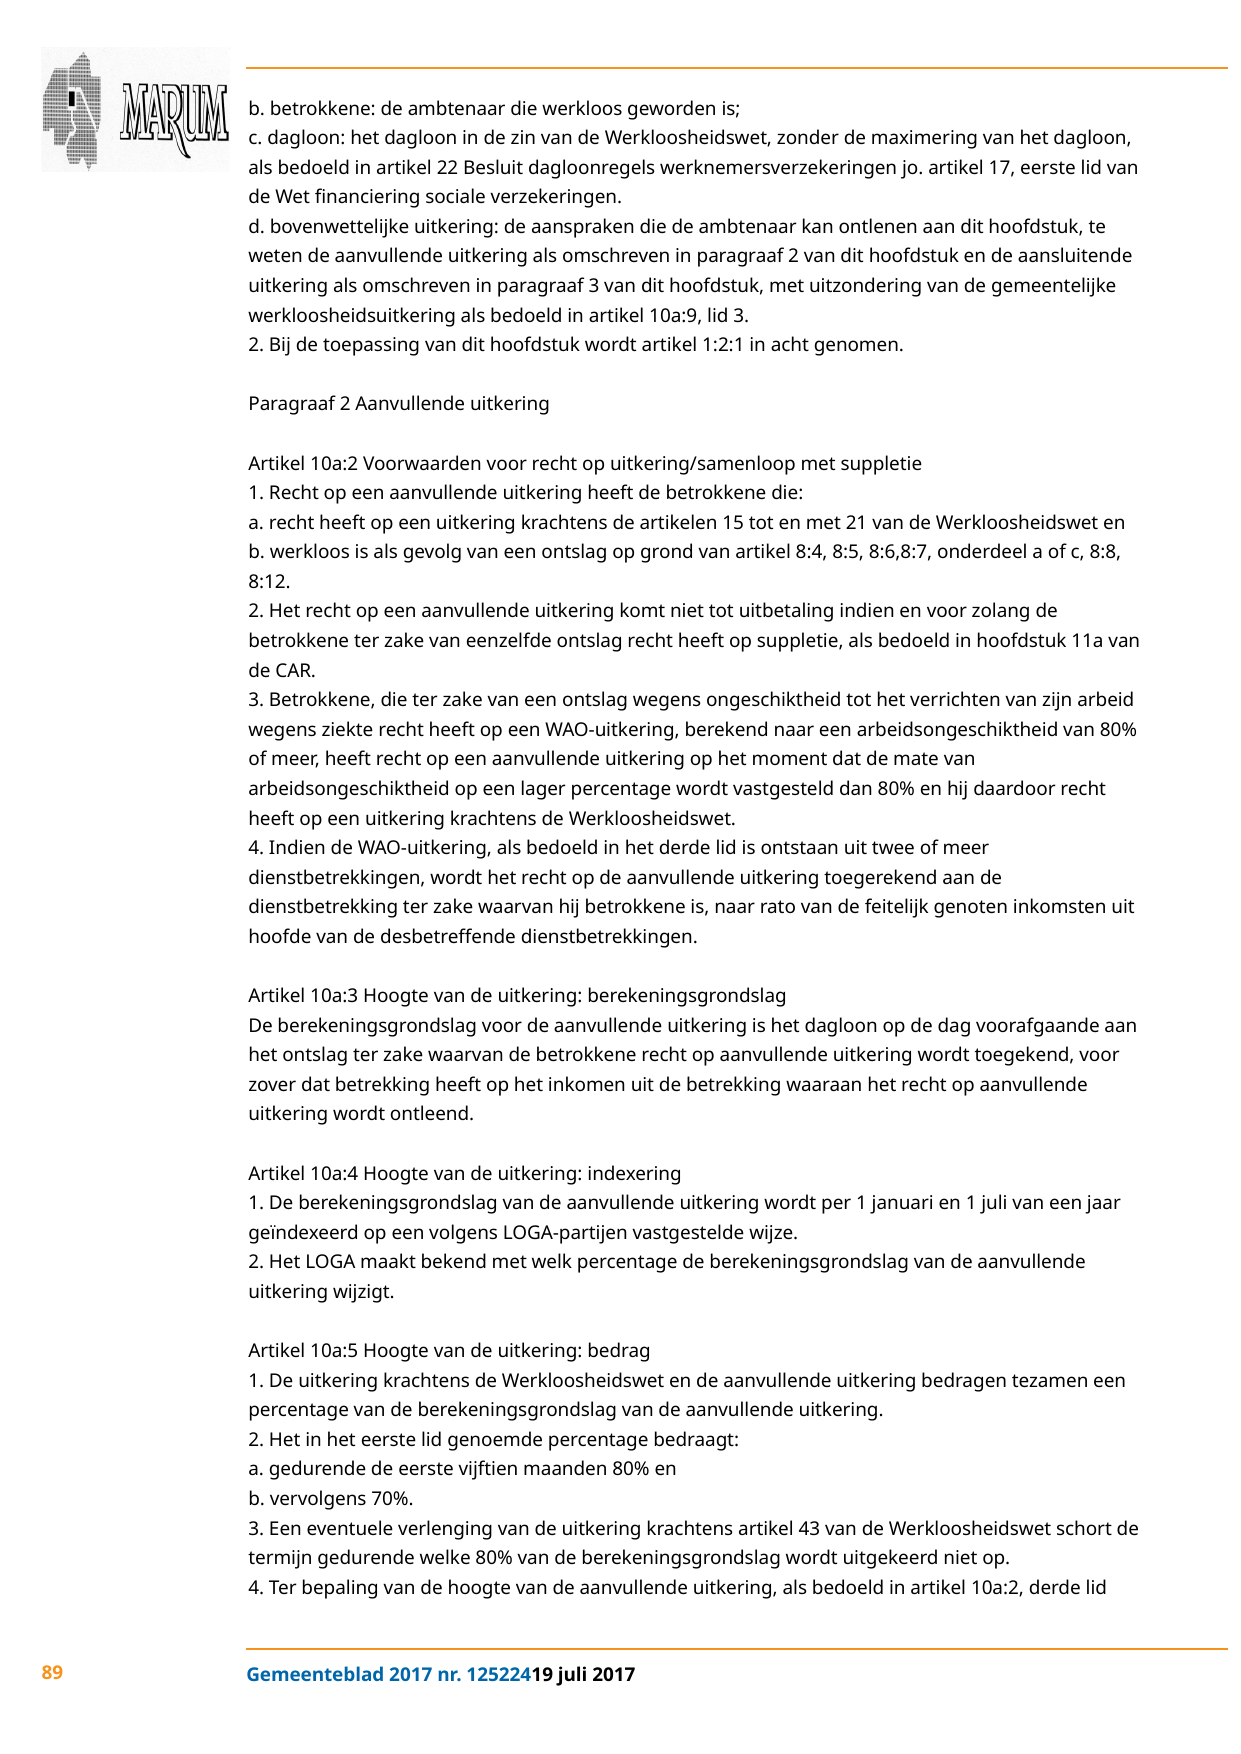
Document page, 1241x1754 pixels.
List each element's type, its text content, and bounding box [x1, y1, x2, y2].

text Artikel 10a:2 Voorwaarden voor recht op uitkering/samenloop met suppletie [248, 450, 1152, 476]
text Artikel 10a:4 Hoogte van de uitkering: indexering [248, 1160, 1152, 1186]
text c. dagloon: het dagloon in de zin van de Werkloosheidswet, zonder de maximering van het dagloon, als bedoeld in artikel 22 Besluit dagloonregels werknemersverzekeringen jo. artikel 17, eerste lid van de Wet financiering sociale verzekeringen. [248, 124, 1152, 209]
text a. gedurende de eerste vijftien maanden 80% en [248, 1456, 1152, 1481]
text 2. Het recht op een aanvullende uitkering komt niet tot uitbetaling indien en voor zolang de betrokkene ter zake van eenzelfde ontslag recht heeft op suppletie, als bedoeld in hoofdstuk 11a van de CAR. [248, 598, 1152, 683]
text Artikel 10a:5 Hoogte van de uitkering: bedrag [248, 1337, 1152, 1363]
text b. werkloos is als gevolg van een ontslag op grond van artikel 8:4, 8:5, 8:6,8:7, onderdeel a of c, 8:8, 8:12. [248, 538, 1152, 594]
text Artikel 10a:3 Hoogte van de uitkering: berekeningsgrondslag [248, 982, 1152, 1008]
text 3. Een eventuele verlenging van de uitkering krachtens artikel 43 van de Werkloosheidswet schort de termijn gedurende welke 80% van de berekeningsgrondslag wordt uitgekeerd niet op. [248, 1515, 1152, 1570]
text Paragraaf 2 Aanvullende uitkering [248, 391, 1152, 416]
text d. bovenwettelijke uitkering: de aanspraken die de ambtenaar kan ontlenen aan dit hoofdstuk, te weten de aanvullende uitkering als omschreven in paragraaf 2 van dit hoofdstuk en de aansluitende uitkering als omschreven in paragraaf 3 van dit hoofdstuk, met uitzondering van de gemeentelijke werkloosheidsuitkering als bedoeld in artikel 10a:9, lid 3. [248, 213, 1152, 328]
text b. betrokkene: de ambtenaar die werkloos geworden is; [248, 95, 1152, 121]
text 1. De uitkering krachtens de Werkloosheidswet en de aanvullende uitkering bedragen tezamen een percentage van de berekeningsgrondslag van de aanvullende uitkering. [248, 1367, 1152, 1422]
text 1. Recht op een aanvullende uitkering heeft de betrokkene die: [248, 479, 1152, 505]
text 3. Betrokkene, die ter zake van een ontslag wegens ongeschiktheid tot het verrichten van zijn arbeid wegens ziekte recht heeft op een WAO-uitkering, berekend naar een arbeidsongeschiktheid van 80% of meer, heeft recht op een aanvullende uitkering op het moment dat de mate van arbeidsongeschiktheid op een lager percentage wordt vastgesteld dan 80% en hij daardoor recht heeft op een uitkering krachtens de Werkloosheidswet. [248, 686, 1152, 831]
picture [41, 47, 231, 172]
text 4. Indien de WAO-uitkering, als bedoeld in het derde lid is ontstaan uit twee of meer dienstbetrekkingen, wordt het recht op de aanvullende uitkering toegerekend aan de dienstbetrekking ter zake waarvan hij betrokkene is, naar rato van de feitelijk genoten inkomsten uit hoofde van de desbetreffende dienstbetrekkingen. [248, 834, 1152, 949]
text a. recht heeft op een uitkering krachtens de artikelen 15 tot en met 21 van de Werkloosheidswet en [248, 509, 1152, 535]
text b. vervolgens 70%. [248, 1485, 1152, 1511]
text 2. Het LOGA maakt bekend met welk percentage de berekeningsgrondslag van de aanvullende uitkering wijzigt. [248, 1248, 1152, 1304]
text 1. De berekeningsgrondslag van de aanvullende uitkering wordt per 1 januari en 1 juli van een jaar geïndexeerd op een volgens LOGA-partijen vastgestelde wijze. [248, 1189, 1152, 1245]
text 2. Het in het eerste lid genoemde percentage bedraagt: [248, 1426, 1152, 1452]
text 4. Ter bepaling van de hoogte van de aanvullende uitkering, als bedoeld in artikel 10a:2, derde lid [248, 1574, 1152, 1600]
text 2. Bij de toepassing van dit hoofdstuk wordt artikel 1:2:1 in acht genomen. [248, 331, 1152, 357]
text De berekeningsgrondslag voor de aanvullende uitkering is het dagloon op de dag voorafgaande aan het ontslag ter zake waarvan de betrokkene recht op aanvullende uitkering wordt toegekend, voor zover dat betrekking heeft op het inkomen uit de betrekking waaraan het recht op aanvullende uitkering wordt ontleend. [248, 1012, 1152, 1126]
